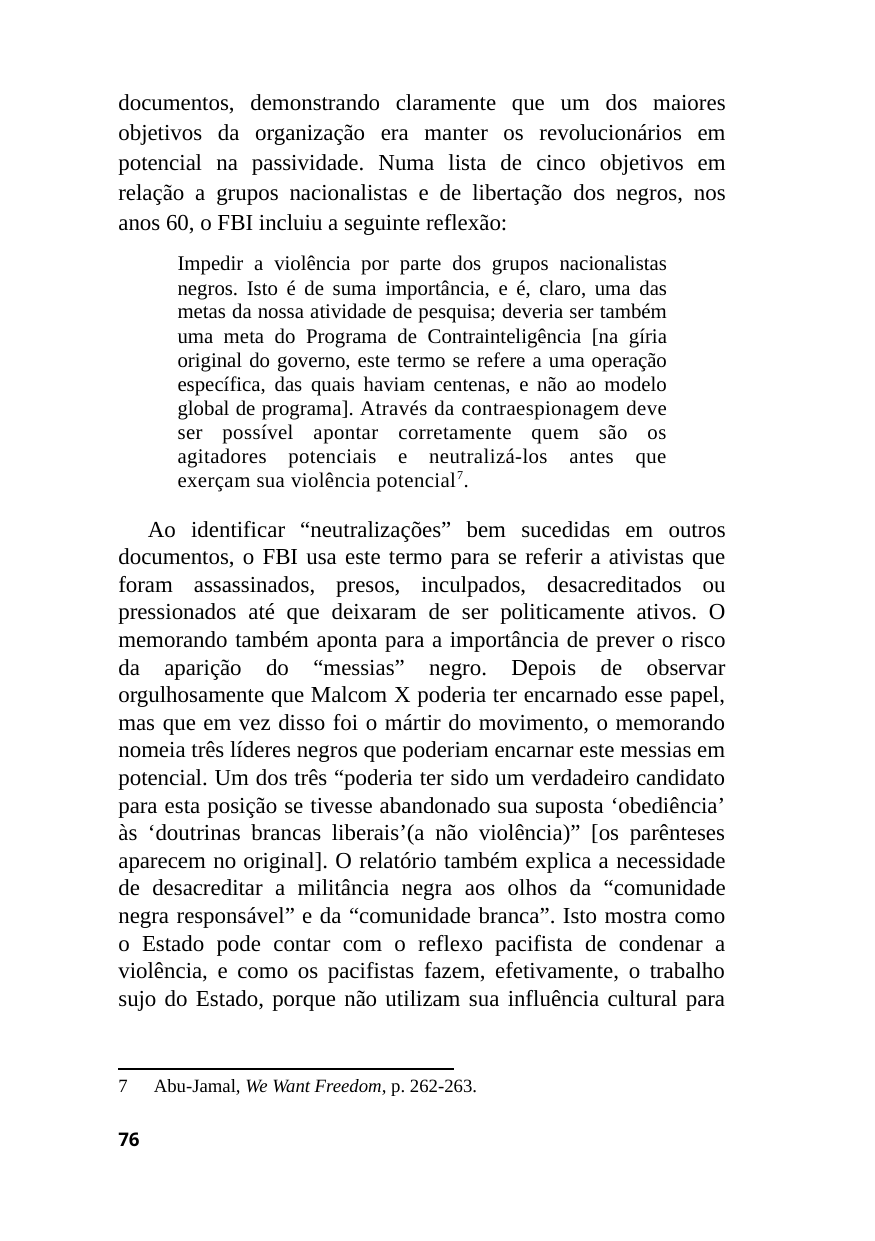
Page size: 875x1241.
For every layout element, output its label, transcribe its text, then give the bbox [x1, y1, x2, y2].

text Ao identificar “neutralizações” bem sucedidas em outros documentos, o FBI usa este termo para se referir a ativistas que foram assassinados, presos, inculpados, desacreditados ou pressionados até que deixaram de ser politicamente ativos. O memorando também aponta para a importância de prever o risco da aparição do “messias” negro. Depois de observar orgulhosamente que Malcom X poderia ter encarnado esse papel, mas que em vez disso foi o mártir do movimento, o memorando nomeia três líderes negros que poderiam encarnar este messias em potencial. Um dos três “poderia ter sido um verdadeiro candidato para esta posição se tivesse abandonado sua suposta ‘obediência’ às ‘doutrinas brancas liberais’(a não violência)” [os parênteses aparecem no original]. O relatório também explica a necessidade de desacreditar a militância negra aos olhos da “comunidade negra responsável” e da “comunidade branca”. Isto mostra como o Estado pode contar com o reflexo pacifista de condenar a violência, e como os pacifistas fazem, efetivamente, o trabalho sujo do Estado, porque não utilizam sua influência cultural para [118, 516, 726, 1011]
text Impedir a violência por parte dos grupos nacionalistas negros. Isto é de suma importância, e é, claro, uma das metas da nossa atividade de pesquisa; deveria ser também uma meta do Programa de Contrainteligência [na gíria original do governo, este termo se refere a uma operação específica, das quais haviam centenas, e não ao modelo global de programa]. Através da contraespionagem deve ser possível apontar corretamente quem são os agitadores potenciais e neutralizá-los antes que exerçam sua violência potencial. [177, 251, 667, 492]
text Abu-Jamal, We Want Freedom, p. 262-263. [118, 1075, 726, 1097]
text documentos, demonstrando claramente que um dos maiores objetivos da organização era manter os revolucionários em potencial na passividade. Numa lista de cinco objetivos em relação a grupos nacionalistas e de libertação dos negros, nos anos 60, o FBI incluiu a seguinte reflexão: [118, 88, 726, 236]
